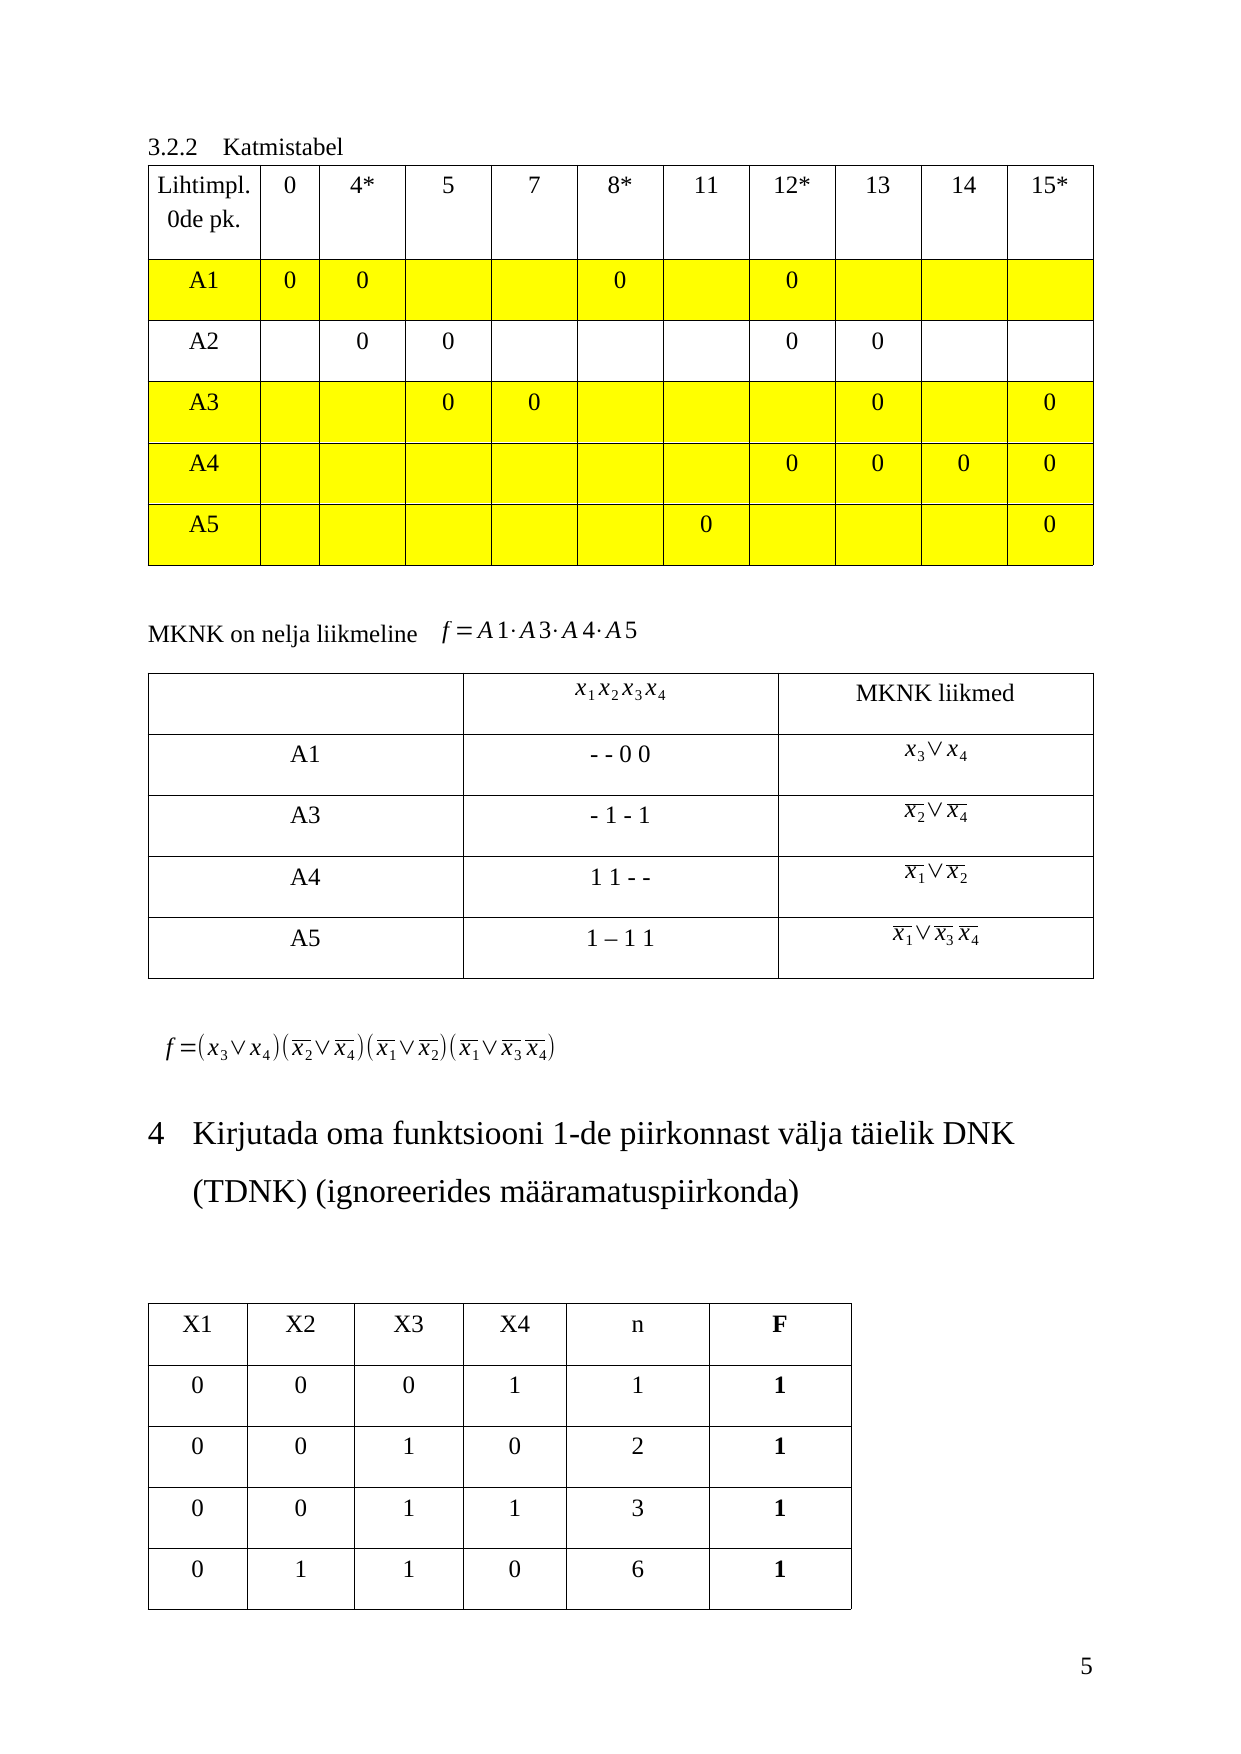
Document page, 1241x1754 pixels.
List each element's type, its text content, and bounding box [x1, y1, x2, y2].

table_cell 0 [750, 444, 835, 503]
table_cell 2 [567, 1427, 709, 1487]
table_cell [406, 260, 491, 320]
table_cell [922, 321, 1007, 381]
table_cell 0 [836, 444, 921, 503]
table_cell 0 [320, 321, 405, 381]
table_header 13 [836, 166, 921, 259]
table_cell [320, 444, 405, 503]
table_cell 0 [149, 1549, 247, 1609]
table_cell 0 [664, 505, 749, 565]
table_cell [779, 857, 1093, 917]
table_cell 1 [355, 1427, 463, 1487]
table_cell A3 [149, 382, 260, 442]
table_cell 0 [1008, 444, 1093, 503]
table_cell [261, 382, 319, 442]
table_header 7 [492, 166, 577, 259]
table_cell 0 [464, 1427, 566, 1487]
table_cell 3 [567, 1488, 709, 1548]
table_cell [664, 321, 749, 381]
table_cell [261, 321, 319, 381]
table_cell [922, 260, 1007, 320]
table_cell 0 [750, 260, 835, 320]
table_header 8* [578, 166, 663, 259]
table_cell [406, 444, 491, 503]
table_cell 0 [355, 1366, 463, 1426]
table_cell 1 [710, 1366, 851, 1426]
table_header 0 [261, 166, 319, 259]
table_cell [750, 382, 835, 442]
table_cell [779, 735, 1093, 795]
table_header X1 [149, 1304, 247, 1364]
table_cell A4 [149, 444, 260, 503]
table_cell [664, 382, 749, 442]
table_cell [492, 321, 577, 381]
table_cell A1 [149, 260, 260, 320]
table_header 14 [922, 166, 1007, 259]
table_cell 0 [149, 1366, 247, 1426]
table_cell 1 [355, 1488, 463, 1548]
subtitle Kirjutada oma funktsiooni 1-de piirkonnast välja täielik DNK (TDNK) (ignoreerides määramatuspiirkonda) [148, 1113, 1093, 1209]
table_cell [320, 505, 405, 565]
table_cell [750, 505, 835, 565]
table_cell - - 0 0 [464, 735, 778, 795]
table_header [464, 674, 778, 734]
table_cell 1 [710, 1549, 851, 1609]
table_header X3 [355, 1304, 463, 1364]
table_cell 0 [750, 321, 835, 381]
table_header X2 [248, 1304, 354, 1364]
table_cell A3 [149, 796, 463, 856]
table_cell 0 [464, 1549, 566, 1609]
table_header 12* [750, 166, 835, 259]
table_header 11 [664, 166, 749, 259]
text MKNK on nelja liikmeline [148, 619, 1093, 647]
table_cell 1 – 1 1 [464, 918, 778, 978]
table_header 4* [320, 166, 405, 259]
table_cell 0 [406, 382, 491, 442]
table_cell 0 [1008, 382, 1093, 442]
table_header Lihtimpl.0de pk. [149, 166, 260, 259]
table_cell A5 [149, 918, 463, 978]
table_cell [320, 382, 405, 442]
table_cell 1 [567, 1366, 709, 1426]
table_cell [836, 505, 921, 565]
table_cell [578, 444, 663, 503]
table_cell [406, 505, 491, 565]
table_cell 1 [248, 1549, 354, 1609]
table_cell 0 [149, 1488, 247, 1548]
table_cell [492, 505, 577, 565]
table_cell [578, 321, 663, 381]
table_cell [261, 505, 319, 565]
table_cell 1 1 - - [464, 857, 778, 917]
table_header [149, 674, 463, 734]
table_cell 1 [710, 1427, 851, 1487]
table_cell 0 [320, 260, 405, 320]
table_cell [922, 382, 1007, 442]
table_cell 0 [248, 1488, 354, 1548]
table_cell [492, 444, 577, 503]
table_cell [664, 260, 749, 320]
table_cell 0 [1008, 505, 1093, 565]
table_header X4 [464, 1304, 566, 1364]
table_cell 0 [492, 382, 577, 442]
table_cell [1008, 260, 1093, 320]
table_cell 0 [836, 321, 921, 381]
table_cell 1 [710, 1488, 851, 1548]
table_cell 0 [149, 1427, 247, 1487]
table_cell 0 [922, 444, 1007, 503]
table_cell [261, 444, 319, 503]
table_header MKNK liikmed [779, 674, 1093, 734]
table_cell 0 [578, 260, 663, 320]
table_header n [567, 1304, 709, 1364]
table_cell A2 [149, 321, 260, 381]
table_cell A5 [149, 505, 260, 565]
table_cell [1008, 321, 1093, 381]
table_cell [578, 382, 663, 442]
table_cell [836, 260, 921, 320]
table_cell 0 [248, 1427, 354, 1487]
table_cell A4 [149, 857, 463, 917]
table_cell 1 [355, 1549, 463, 1609]
table_cell 0 [406, 321, 491, 381]
subtitle Katmistabel [148, 132, 1093, 161]
table_cell 0 [836, 382, 921, 442]
table_cell 1 [464, 1488, 566, 1548]
table_cell A1 [149, 735, 463, 795]
table_cell 6 [567, 1549, 709, 1609]
table_cell [492, 260, 577, 320]
table_cell [779, 796, 1093, 856]
table_cell - 1 - 1 [464, 796, 778, 856]
table_cell [578, 505, 663, 565]
table_cell 0 [261, 260, 319, 320]
table_header 5 [406, 166, 491, 259]
table_cell [922, 505, 1007, 565]
table_cell 0 [248, 1366, 354, 1426]
table_header 15* [1008, 166, 1093, 259]
table_header F [710, 1304, 851, 1364]
table_cell [779, 918, 1093, 978]
table_cell 1 [464, 1366, 566, 1426]
table_cell [664, 444, 749, 503]
